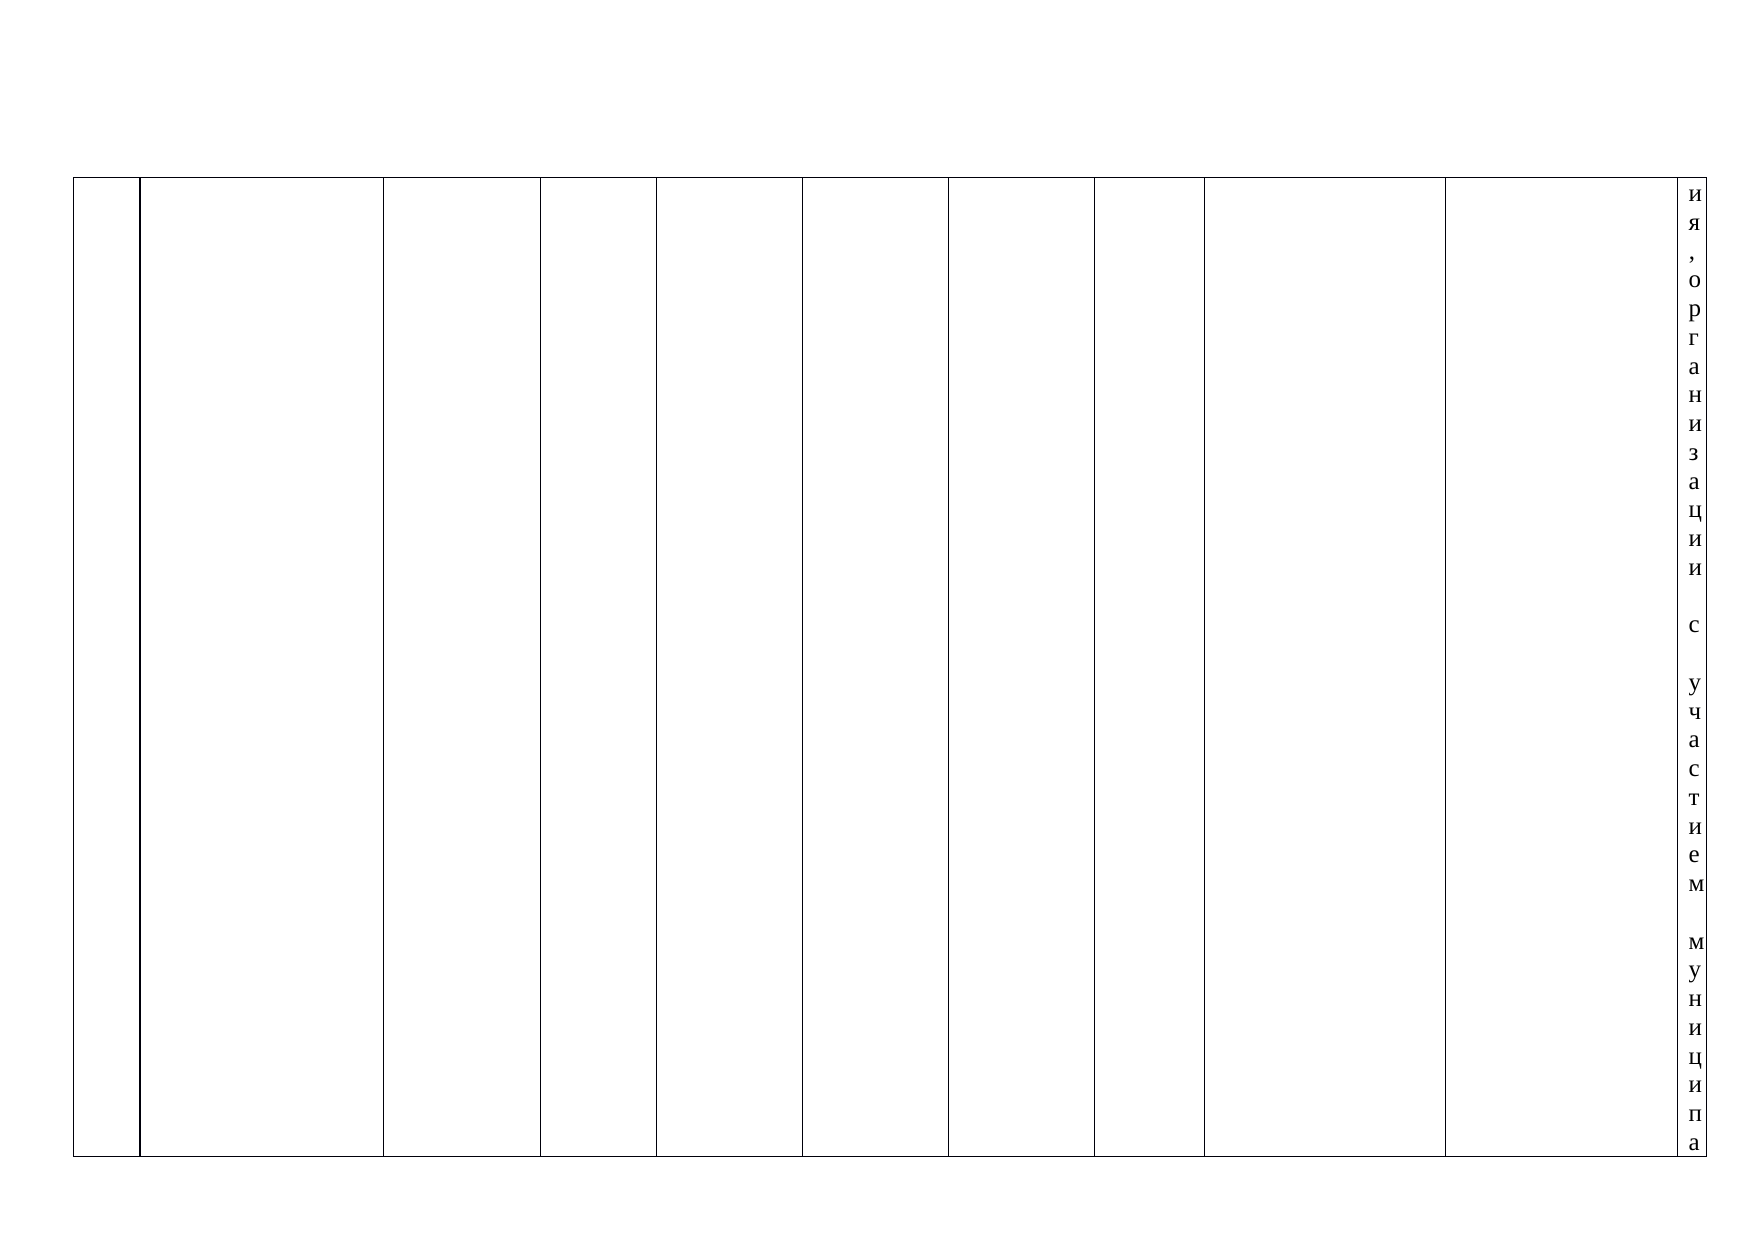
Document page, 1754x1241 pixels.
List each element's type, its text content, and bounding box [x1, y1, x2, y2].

table_cell [1205, 178, 1445, 1156]
table_cell [74, 178, 139, 1156]
table_cell [1095, 178, 1204, 1156]
table_cell ия, организации с участием муниципа [1678, 178, 1706, 1156]
table_cell [541, 178, 656, 1156]
table_cell [141, 178, 383, 1156]
table_cell [803, 178, 948, 1156]
table_cell [949, 178, 1094, 1156]
table_cell [384, 178, 540, 1156]
table_cell [1446, 178, 1677, 1156]
table_cell [657, 178, 802, 1156]
